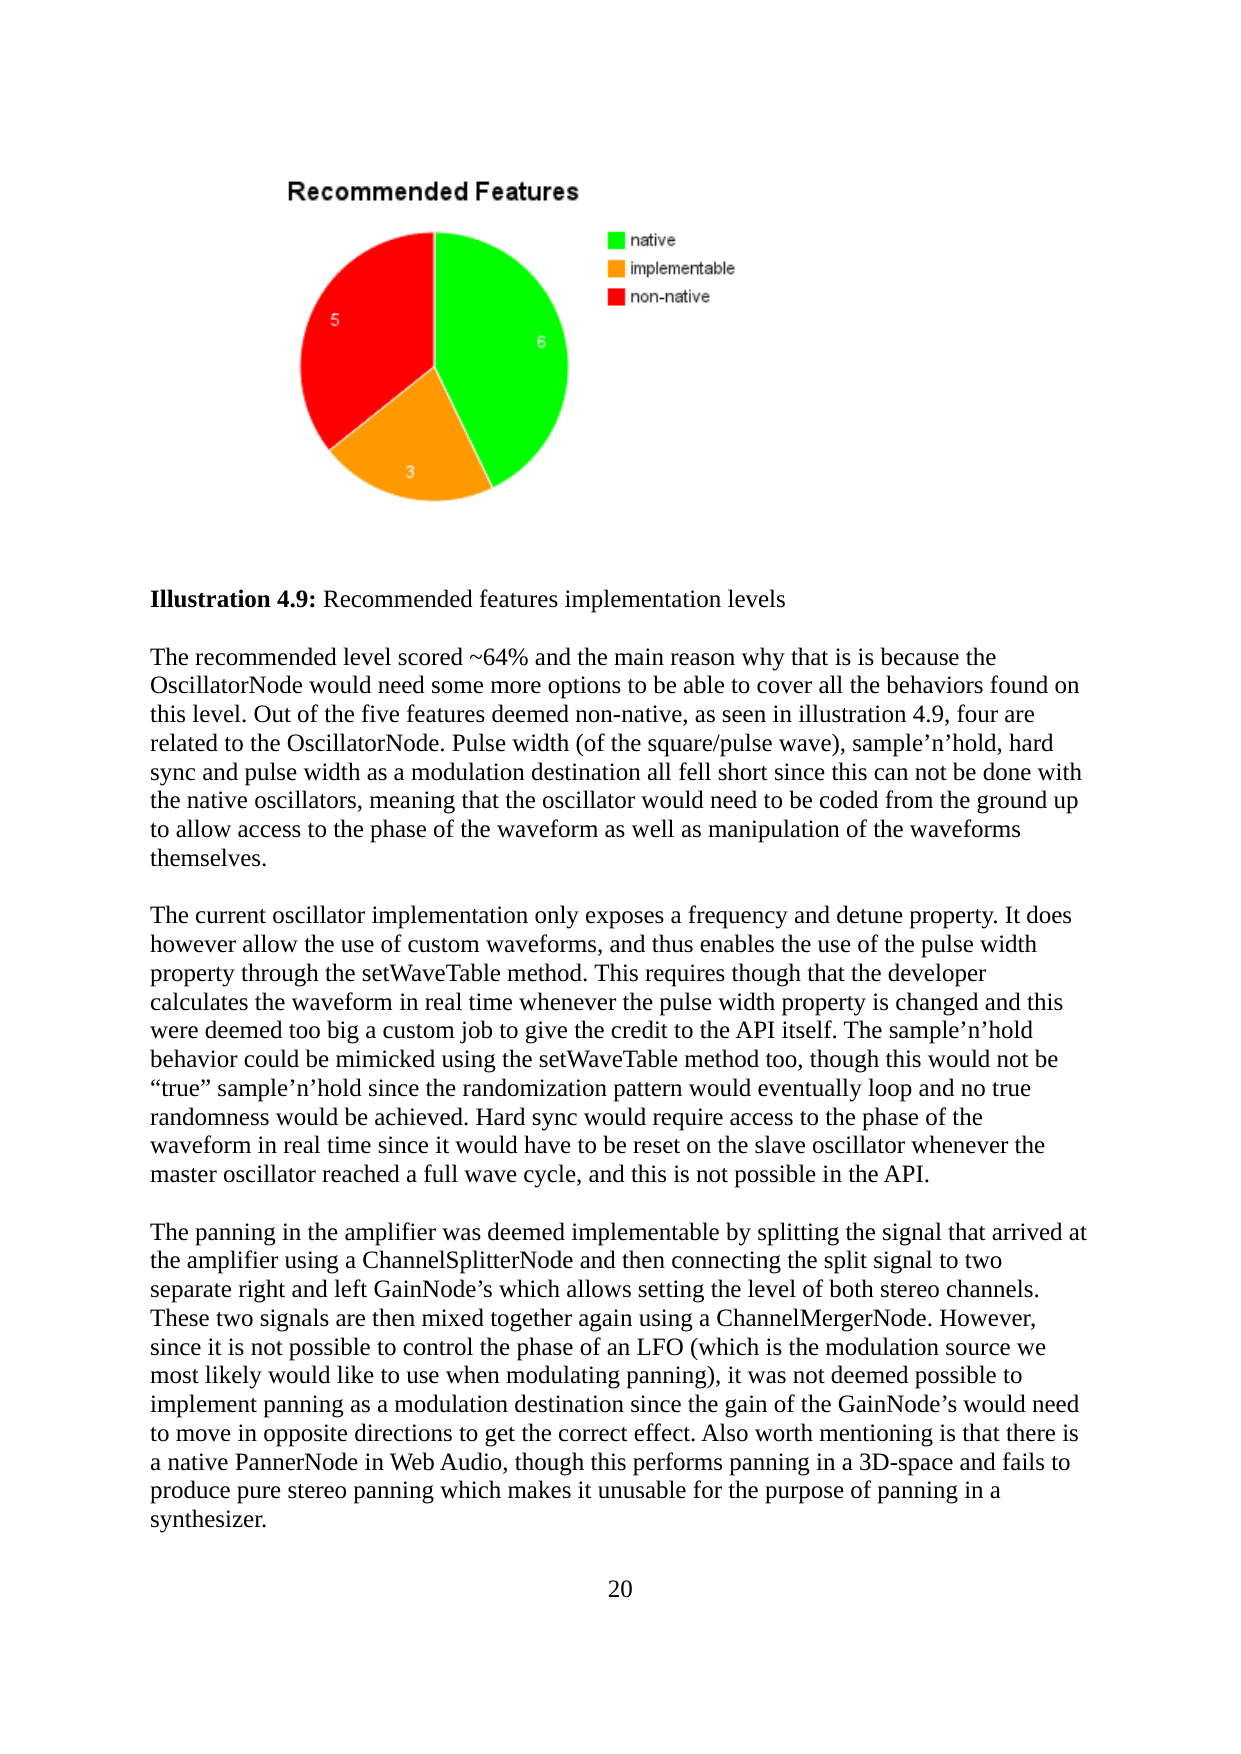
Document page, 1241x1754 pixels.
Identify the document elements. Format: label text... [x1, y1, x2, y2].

text The panning in the amplifier was deemed implementable by splitting the signal that arrived at the amplifier using a ChannelSplitterNode and then connecting the split signal to two separate right and left GainNode’s which allows setting the level of both stereo channels. These two signals are then mixed together again using a ChannelMergerNode. However, since it is not possible to control the phase of an LFO (which is the modulation source we most likely would like to use when modulating panning), it was not deemed possible to implement panning as a modulation destination since the gain of the GainNode’s would need to move in opposite directions to get the correct effect. Also worth mentioning is that there is a native PannerNode in Web Audio, though this performs panning in a 3D-space and fails to produce pure stereo panning which makes it unusable for the purpose of panning in a synthesizer. [150, 1217, 1090, 1533]
text Illustration 4.9: Recommended features implementation levels [150, 584, 1090, 613]
text The current oscillator implementation only exposes a frequency and detune property. It does however allow the use of custom waveforms, and thus enables the use of the pulse width property through the setWaveTable method. This requires though that the developer calculates the waveform in real time whenever the pulse width property is changed and this were deemed too big a custom job to give the credit to the API itself. The sample’n’hold behavior could be mimicked using the setWaveTable method too, though this would not be “true” sample’n’hold since the randomization pattern would eventually loop and no true randomness would be achieved. Hard sync would require access to the phase of the waveform in real time since it would have to be reset on the slave oscillator whenever the master oscillator reached a full wave cycle, and this is not possible in the API. [150, 901, 1090, 1188]
text The recommended level scored ~64% and the main reason why that is is because the OscillatorNode would need some more options to be able to cover all the behaviors found on this level. Out of the five features deemed non-native, as seen in illustration 4.9, four are related to the OscillatorNode. Pulse width (of the square/pulse wave), sample’n’hold, hard sync and pulse width as a modulation destination all fell short since this can not be done with the native oscillators, meaning that the oscillator would need to be coded from the ground up to allow access to the phase of the waveform as well as manipulation of the waveforms themselves. [150, 642, 1090, 872]
picture [150, 150, 899, 585]
